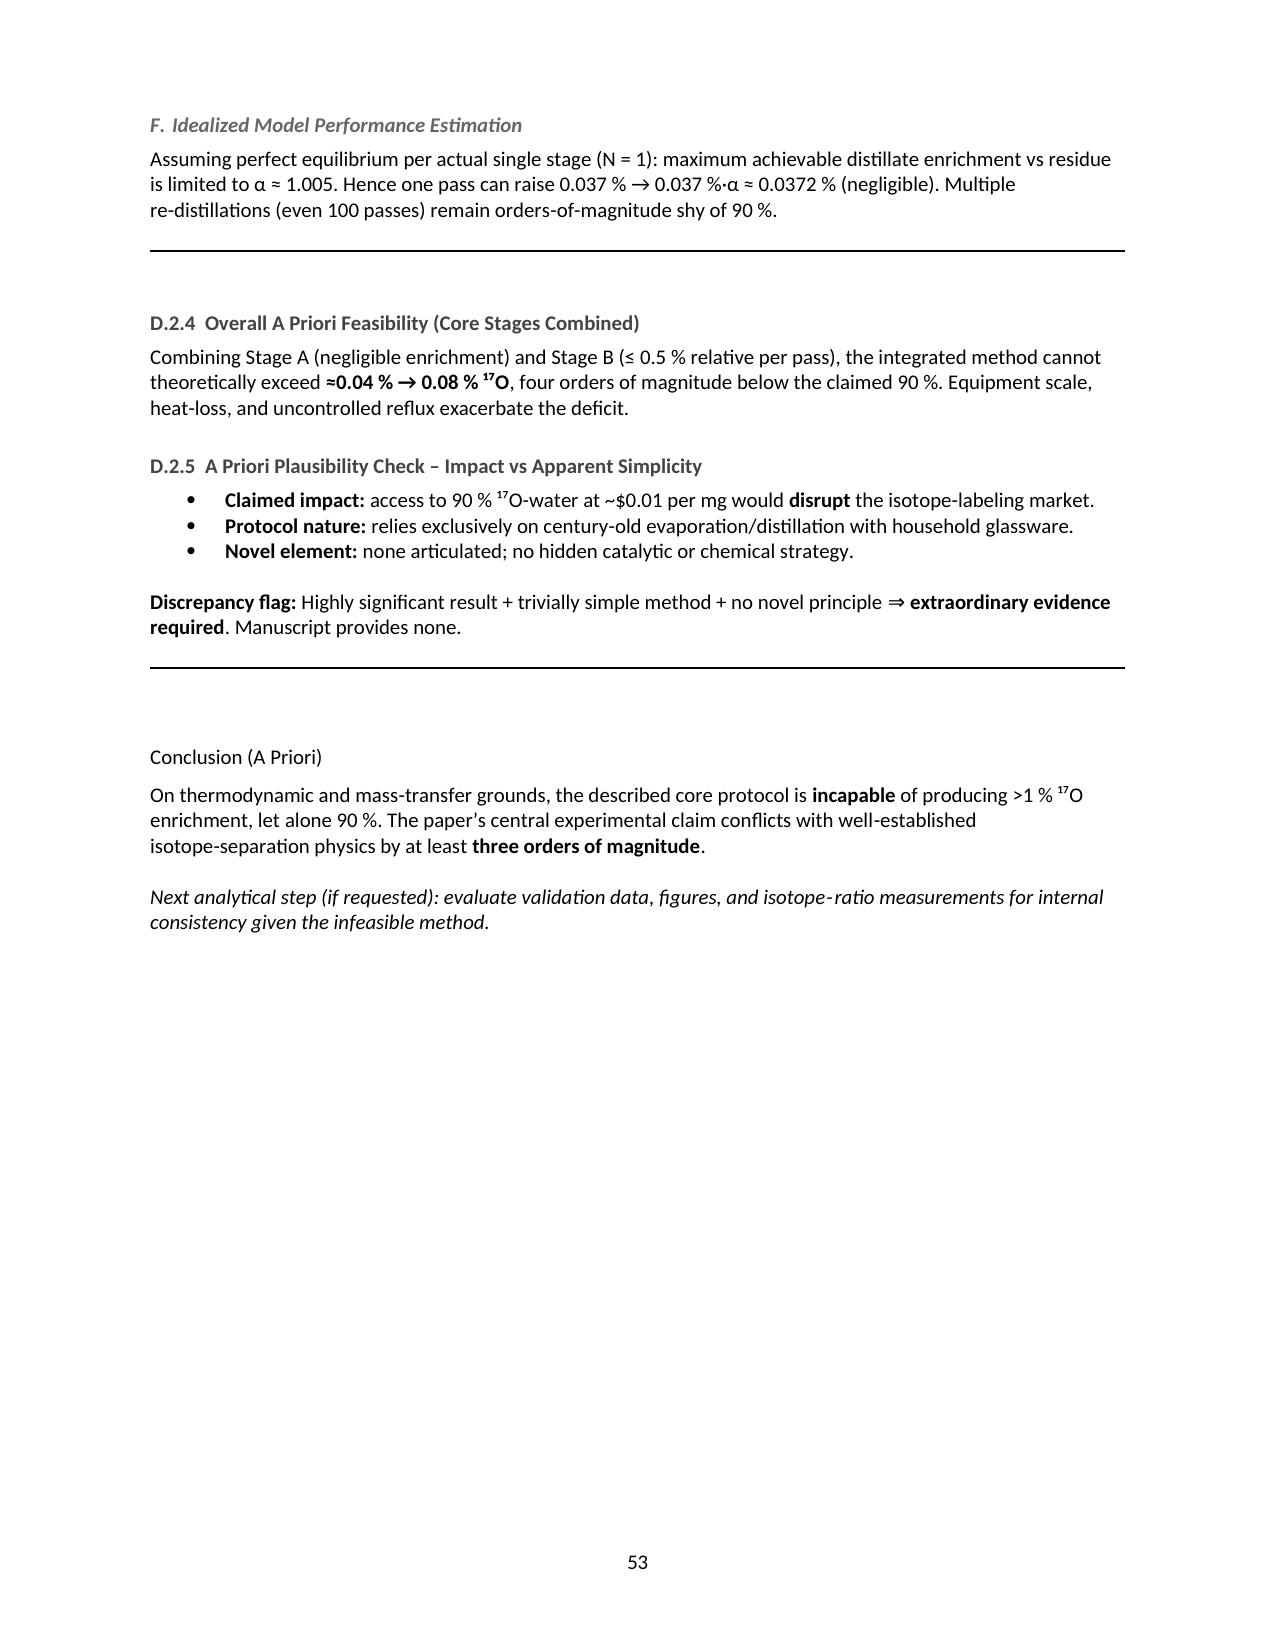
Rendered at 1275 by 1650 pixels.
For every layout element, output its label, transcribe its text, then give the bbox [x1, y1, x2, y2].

subtitle Conclusion (A Priori) [150, 744, 1125, 770]
text On thermodynamic and mass‑transfer grounds, the described core protocol is incapable of producing >1 % ¹⁷O enrichment, let alone 90 %. The paper’s central experimental claim conflicts with well‑established isotope‑separation physics by at least three orders of magnitude. [150, 782, 1125, 858]
text Assuming perfect equilibrium per actual single stage (N = 1): maximum achievable distillate enrichment vs residue is limited to α ≈ 1.005. Hence one pass can raise 0.037 % → 0.037 %·α ≈ 0.0372 % (negligible). Multiple re‑distillations (even 100 passes) remain orders‑of‑magnitude shy of 90 %. [150, 146, 1125, 222]
subtitle D.2.4 Overall A Priori Feasibility (Core Stages Combined) [150, 310, 1125, 336]
text Next analytical step (if requested): evaluate validation data, figures, and isotope‑ratio measurements for internal consistency given the infeasible method. [150, 884, 1125, 935]
text Discrepancy flag: Highly significant result + trivially simple method + no novel principle ⇒ extraordinary evidence required. Manuscript provides none. [150, 589, 1125, 640]
subtitle D.2.5 A Priori Plausibility Check – Impact vs Apparent Simplicity [150, 454, 1125, 479]
subtitle F. Idealized Model Performance Estimation [150, 112, 1125, 138]
list Novel element: none articulated; no hidden catalytic or chemical strategy. [187, 538, 1125, 564]
list Protocol nature: relies exclusively on century‑old evaporation/distillation with household glassware. [187, 513, 1125, 538]
list Claimed impact: access to 90 % ¹⁷O‑water at ~$0.01 per mg would disrupt the isotope‑labeling market. [187, 487, 1125, 513]
text Combining Stage A (negligible enrichment) and Stage B (≤ 0.5 % relative per pass), the integrated method cannot theoretically exceed ≈0.04 % → 0.08 % ¹⁷O, four orders of magnitude below the claimed 90 %. Equipment scale, heat‑loss, and uncontrolled reflux exacerbate the deficit. [150, 344, 1125, 420]
